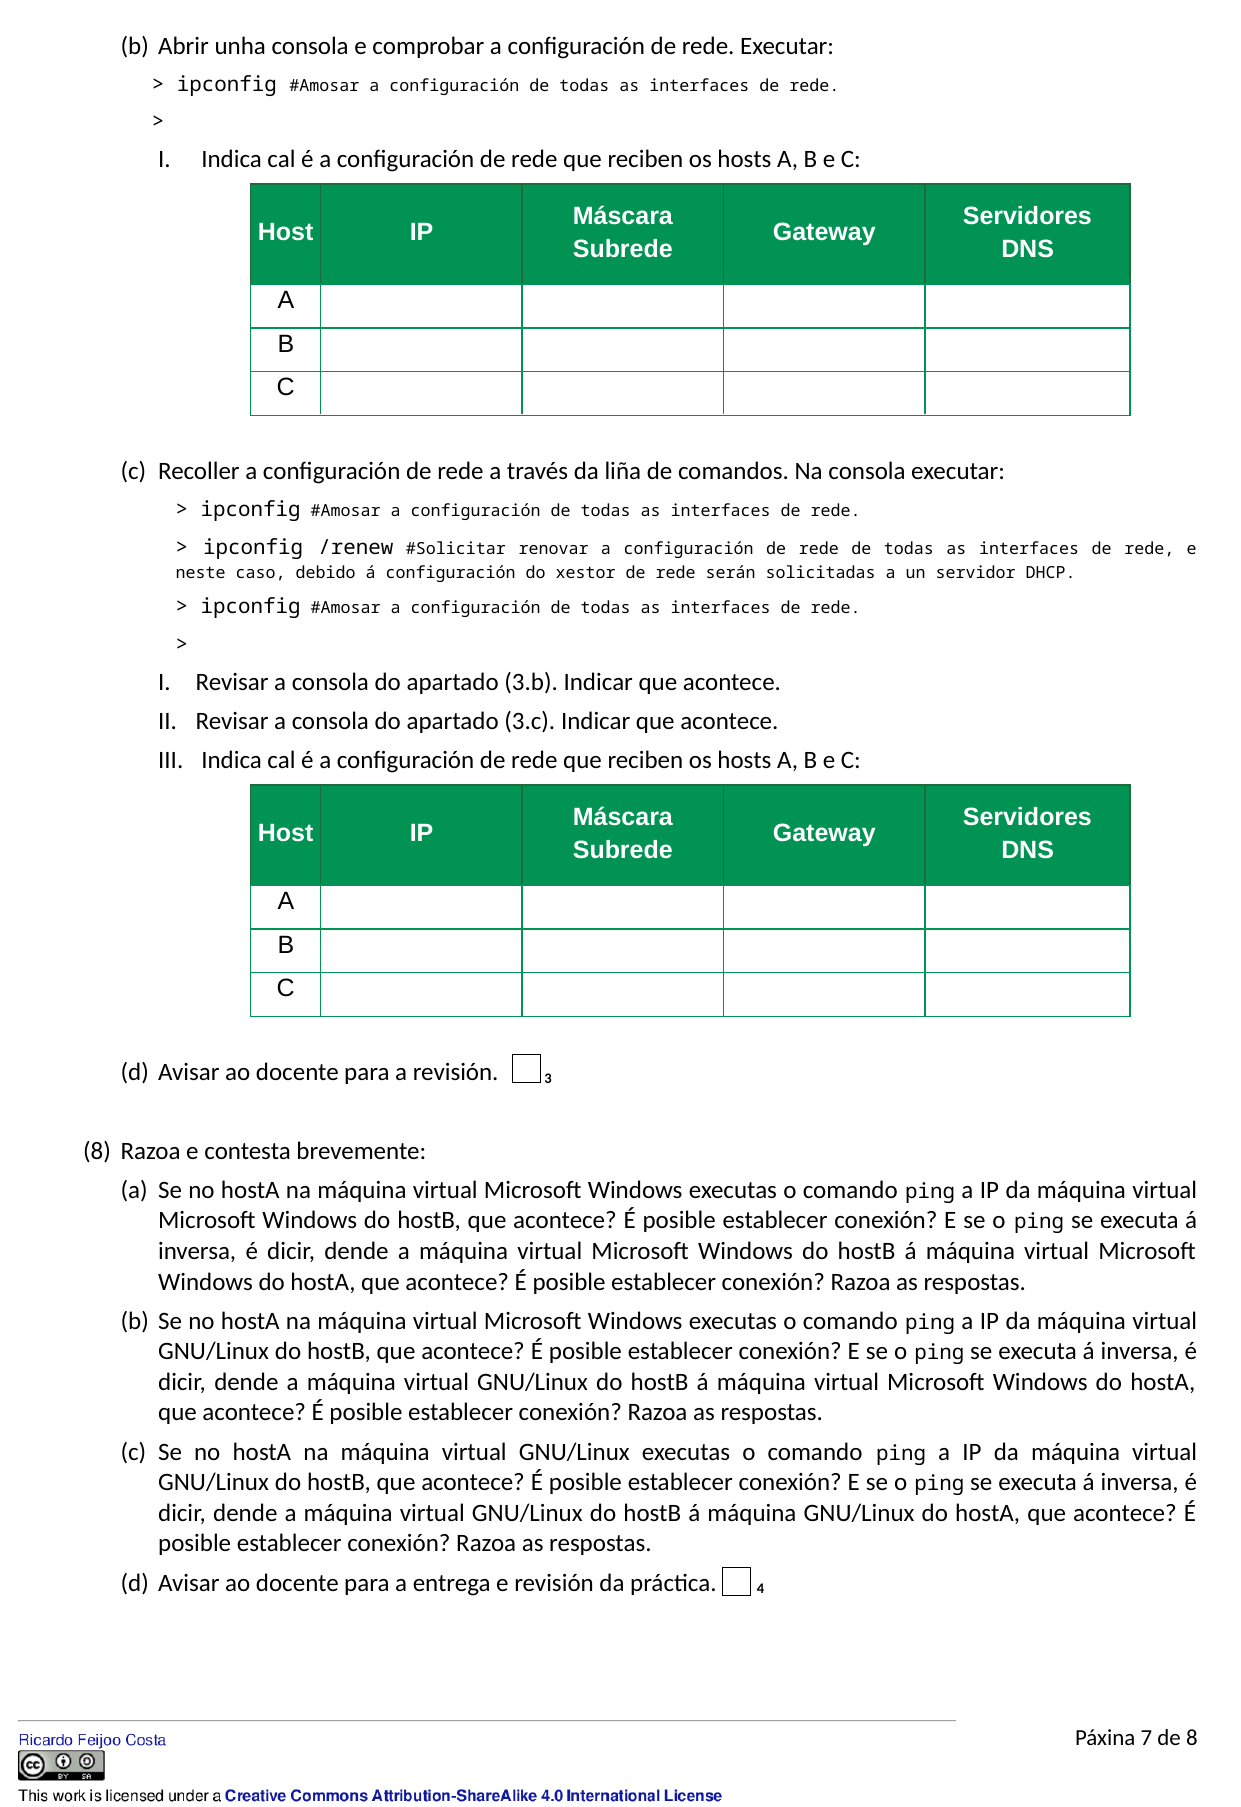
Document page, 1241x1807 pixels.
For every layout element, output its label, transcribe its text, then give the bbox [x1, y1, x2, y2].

table_cell A [251, 886, 320, 928]
list > ipconfig /renew #Solicitar renovar a configuración de rede de todas as interfaces de rede, e neste caso, debido á configuración do xestor de rede serán solicitadas a un servidor DHCP. [140, 532, 1197, 583]
table_cell [724, 973, 924, 1016]
list > ipconfig #Amosar a configuración de todas as interfaces de rede. [116, 69, 1197, 98]
table_header IP [321, 185, 521, 283]
table_cell [321, 372, 521, 414]
table_cell B [251, 329, 320, 371]
list Indica cal é a configuración de rede que reciben os hosts A, B e C: [158, 143, 1197, 174]
table_cell [321, 973, 521, 1016]
table_cell [926, 886, 1129, 928]
table_cell [321, 329, 521, 371]
table_cell [724, 372, 924, 414]
table_cell C [251, 372, 320, 414]
list Se no hostA na máquina virtual Microsoft Windows executas o comando ping a IP da máquina virtual GNU/Linux do hostB, que acontece? É posible establecer conexión? E se o ping se executa á inversa, é dicir, dende a máquina virtual GNU/Linux do hostB á máquina virtual Microsoft Windows do hostA, que acontece? É posible establecer conexión? Razoa as respostas. [120, 1305, 1197, 1427]
table_cell B [251, 930, 320, 972]
picture [8, 1715, 957, 1806]
table_cell [523, 973, 723, 1016]
table_header Servidores DNS [926, 786, 1129, 884]
list > [116, 106, 1197, 135]
table_cell [321, 285, 521, 327]
list > [140, 629, 1197, 657]
list > ipconfig #Amosar a configuración de todas as interfaces de rede. [140, 592, 1197, 620]
list Razoa e contesta brevemente: [83, 1135, 1197, 1165]
table_cell [724, 886, 924, 928]
list Revisar a consola do apartado (3.b). Indicar que acontece. [158, 666, 1197, 697]
table_cell [523, 285, 723, 327]
list Abrir unha consola e comprobar a configuración de rede. Executar: [120, 30, 1197, 60]
table_header Gateway [724, 786, 924, 884]
table_cell C [251, 973, 320, 1016]
table_cell A [251, 285, 320, 327]
table_header Host [251, 185, 320, 283]
list Se no hostA na máquina virtual GNU/Linux executas o comando ping a IP da máquina virtual GNU/Linux do hostB, que acontece? É posible establecer conexión? E se o ping se executa á inversa, é dicir, dende a máquina virtual GNU/Linux do hostB á máquina GNU/Linux do hostA, que acontece? É posible establecer conexión? Razoa as respostas. [120, 1436, 1197, 1558]
table_cell [724, 329, 924, 371]
table_cell [523, 886, 723, 928]
table_cell [724, 930, 924, 972]
table_header Máscara Subrede [523, 185, 723, 283]
table_cell [926, 930, 1129, 972]
table_cell [724, 285, 924, 327]
list Indica cal é a configuración de rede que reciben os hosts A, B e C: [158, 744, 1197, 775]
list Avisar ao docente para a entrega e revisión da práctica. 4 [120, 1567, 1197, 1597]
table_cell [523, 930, 723, 972]
table_cell [926, 372, 1129, 414]
table_cell [523, 329, 723, 371]
table_header Host [251, 786, 320, 884]
table_cell [926, 285, 1129, 327]
list Se no hostA na máquina virtual Microsoft Windows executas o comando ping a IP da máquina virtual Microsoft Windows do hostB, que acontece? É posible establecer conexión? E se o ping se executa á inversa, é dicir, dende a máquina virtual Microsoft Windows do hostB á máquina virtual Microsoft Windows do hostA, que acontece? É posible establecer conexión? Razoa as respostas. [120, 1174, 1197, 1296]
table_header Máscara Subrede [523, 786, 723, 884]
list Avisar ao docente para a revisión. 3 [120, 1056, 1197, 1087]
table_header Servidores DNS [926, 185, 1129, 283]
list Revisar a consola do apartado (3.c). Indicar que acontece. [158, 705, 1197, 736]
table_header Gateway [724, 185, 924, 283]
list > ipconfig #Amosar a configuración de todas as interfaces de rede. [140, 494, 1197, 523]
list Recoller a configuración de rede a través da liña de comandos. Na consola executar: [120, 455, 1197, 486]
table_cell [321, 930, 521, 972]
table_cell [523, 372, 723, 414]
table_cell [926, 329, 1129, 371]
table_header IP [321, 786, 521, 884]
table_cell [926, 973, 1129, 1016]
table_cell [321, 886, 521, 928]
